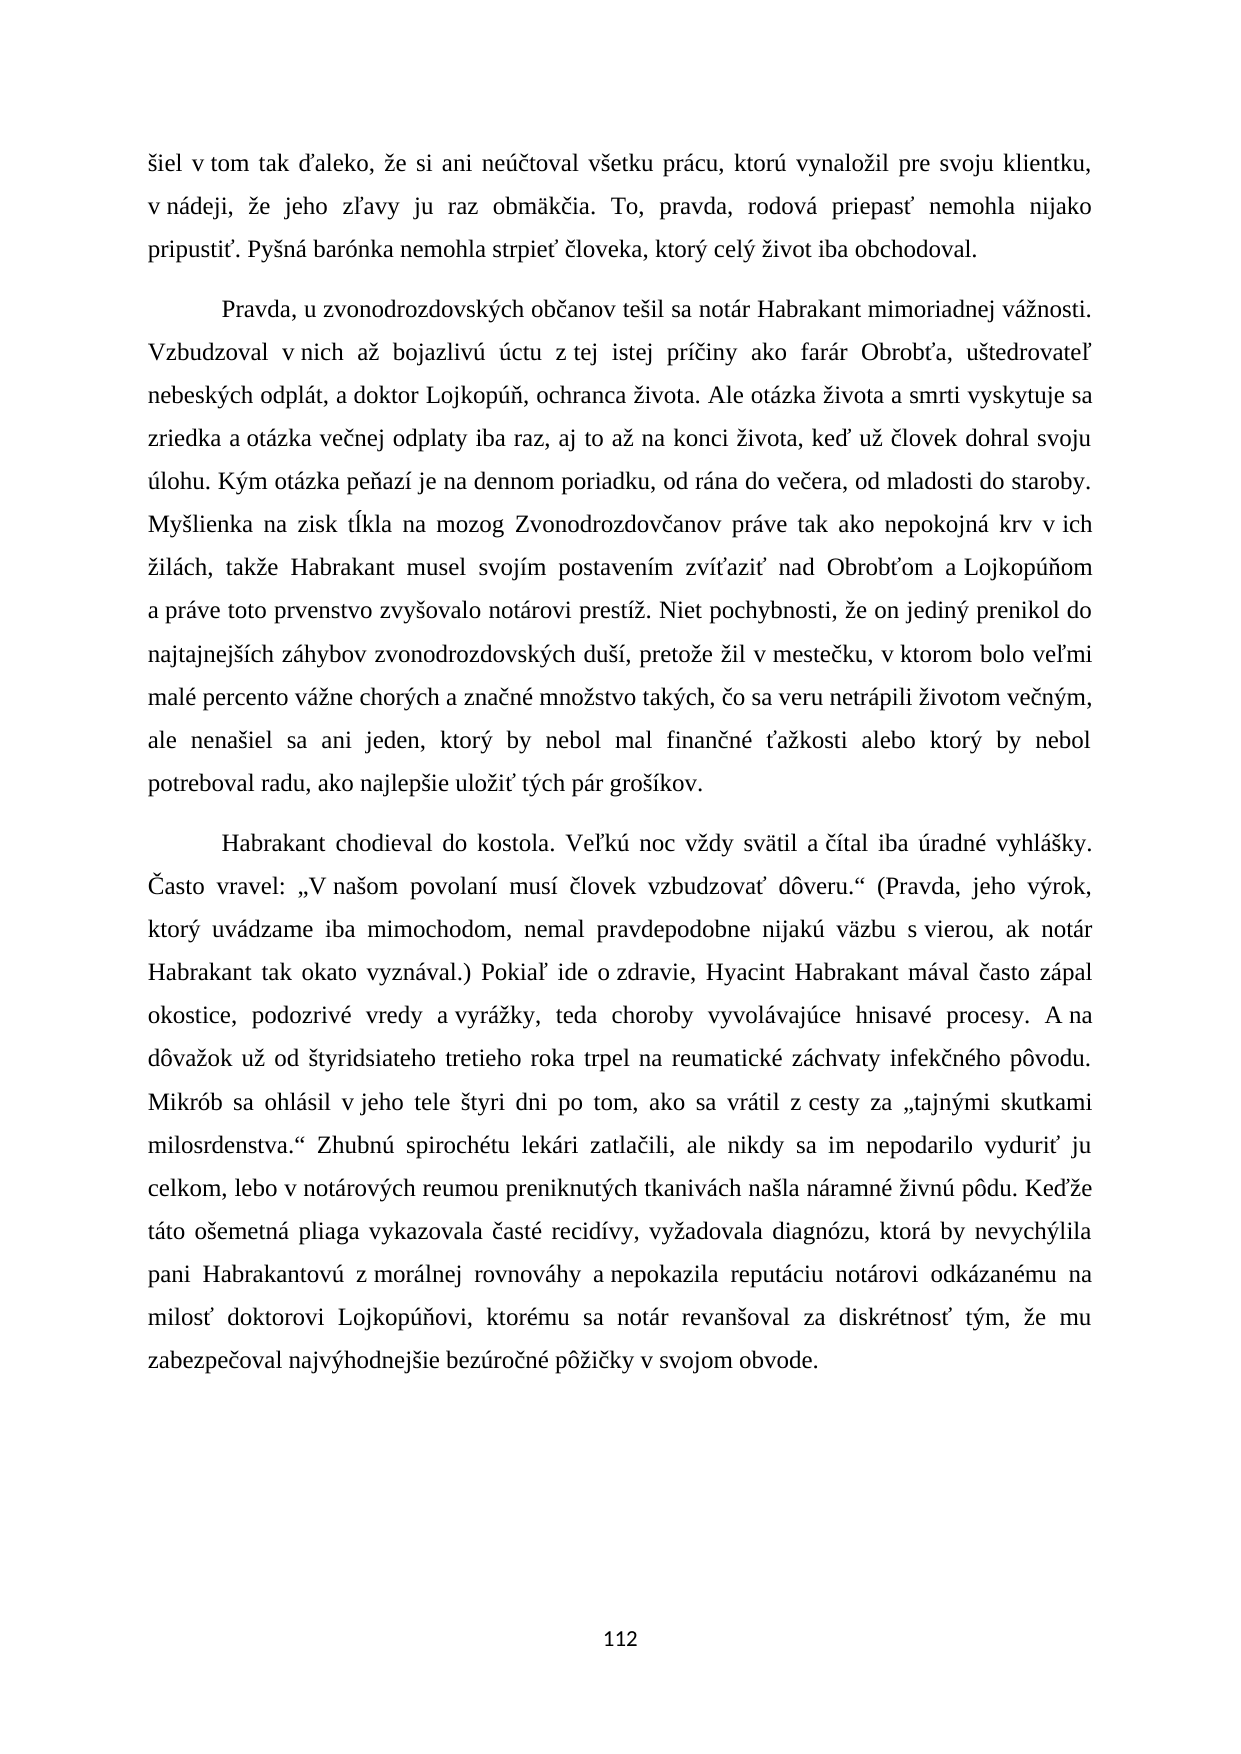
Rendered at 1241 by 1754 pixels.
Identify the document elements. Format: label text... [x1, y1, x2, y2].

text šiel v tom tak ďaleko, že si ani neúčtoval všetku prácu, ktorú vynaložil pre svoju klientku, v nádeji, že jeho zľavy ju raz obmäkčia. To, pravda, rodová priepasť nemohla nijako pripustiť. Pyšná barónka nemohla strpieť človeka, ktorý celý život iba obchodoval. [148, 148, 1093, 263]
text Habrakant chodieval do kostola. Veľkú noc vždy svätil a čítal iba úradné vyhlášky. Často vravel: „V našom povolaní musí človek vzbudzovať dôveru.“ (Pravda, jeho výrok, ktorý uvádzame iba mimochodom, nemal pravdepodobne nijakú väzbu s vierou, ak notár Habrakant tak okato vyznával.) Pokiaľ ide o zdravie, Hyacint Habrakant mával často zápal okostice, podozrivé vredy a vyrážky, teda choroby vyvolávajúce hnisavé procesy. A na dôvažok už od štyridsiateho tretieho roka trpel na reumatické záchvaty infekčného pôvodu. Mikrób sa ohlásil v jeho tele štyri dni po tom, ako sa vrátil z cesty za „tajnými skutkami milosrdenstva.“ Zhubnú spirochétu lekári zatlačili, ale nikdy sa im nepodarilo vyduriť ju celkom, lebo v notárových reumou preniknutých tkanivách našla náramné živnú pôdu. Keďže táto ošemetná pliaga vykazovala časté recidívy, vyžadovala diagnózu, ktorá by nevychýlila pani Habrakantovú z morálnej rovnováhy a nepokazila reputáciu notárovi odkázanému na milosť doktorovi Lojkopúňovi, ktorému sa notár revanšoval za diskrétnosť tým, že mu zabezpečoval najvýhodnejšie bezúročné pôžičky v svojom obvode. [148, 828, 1093, 1374]
text Pravda, u zvonodrozdovských občanov tešil sa notár Habrakant mimoriadnej vážnosti. Vzbudzoval v nich až bojazlivú úctu z tej istej príčiny ako farár Obrobťa, uštedrovateľ nebeských odplát, a doktor Lojkopúň, ochranca života. Ale otázka života a smrti vyskytuje sa zriedka a otázka večnej odplaty iba raz, aj to až na konci života, keď už človek dohral svoju úlohu. Kým otázka peňazí je na dennom poriadku, od rána do večera, od mladosti do staroby. Myšlienka na zisk tĺkla na mozog Zvonodrozdovčanov práve tak ako nepokojná krv v ich žilách, takže Habrakant musel svojím postavením zvíťaziť nad Obrobťom a Lojkopúňom a práve toto prvenstvo zvyšovalo notárovi prestíž. Niet pochybnosti, že on jediný prenikol do najtajnejších záhybov zvonodrozdovských duší, pretože žil v mestečku, v ktorom bolo veľmi malé percento vážne chorých a značné množstvo takých, čo sa veru netrápili životom večným, ale nenašiel sa ani jeden, ktorý by nebol mal finančné ťažkosti alebo ktorý by nebol potreboval radu, ako najlepšie uložiť tých pár grošíkov. [148, 294, 1093, 797]
